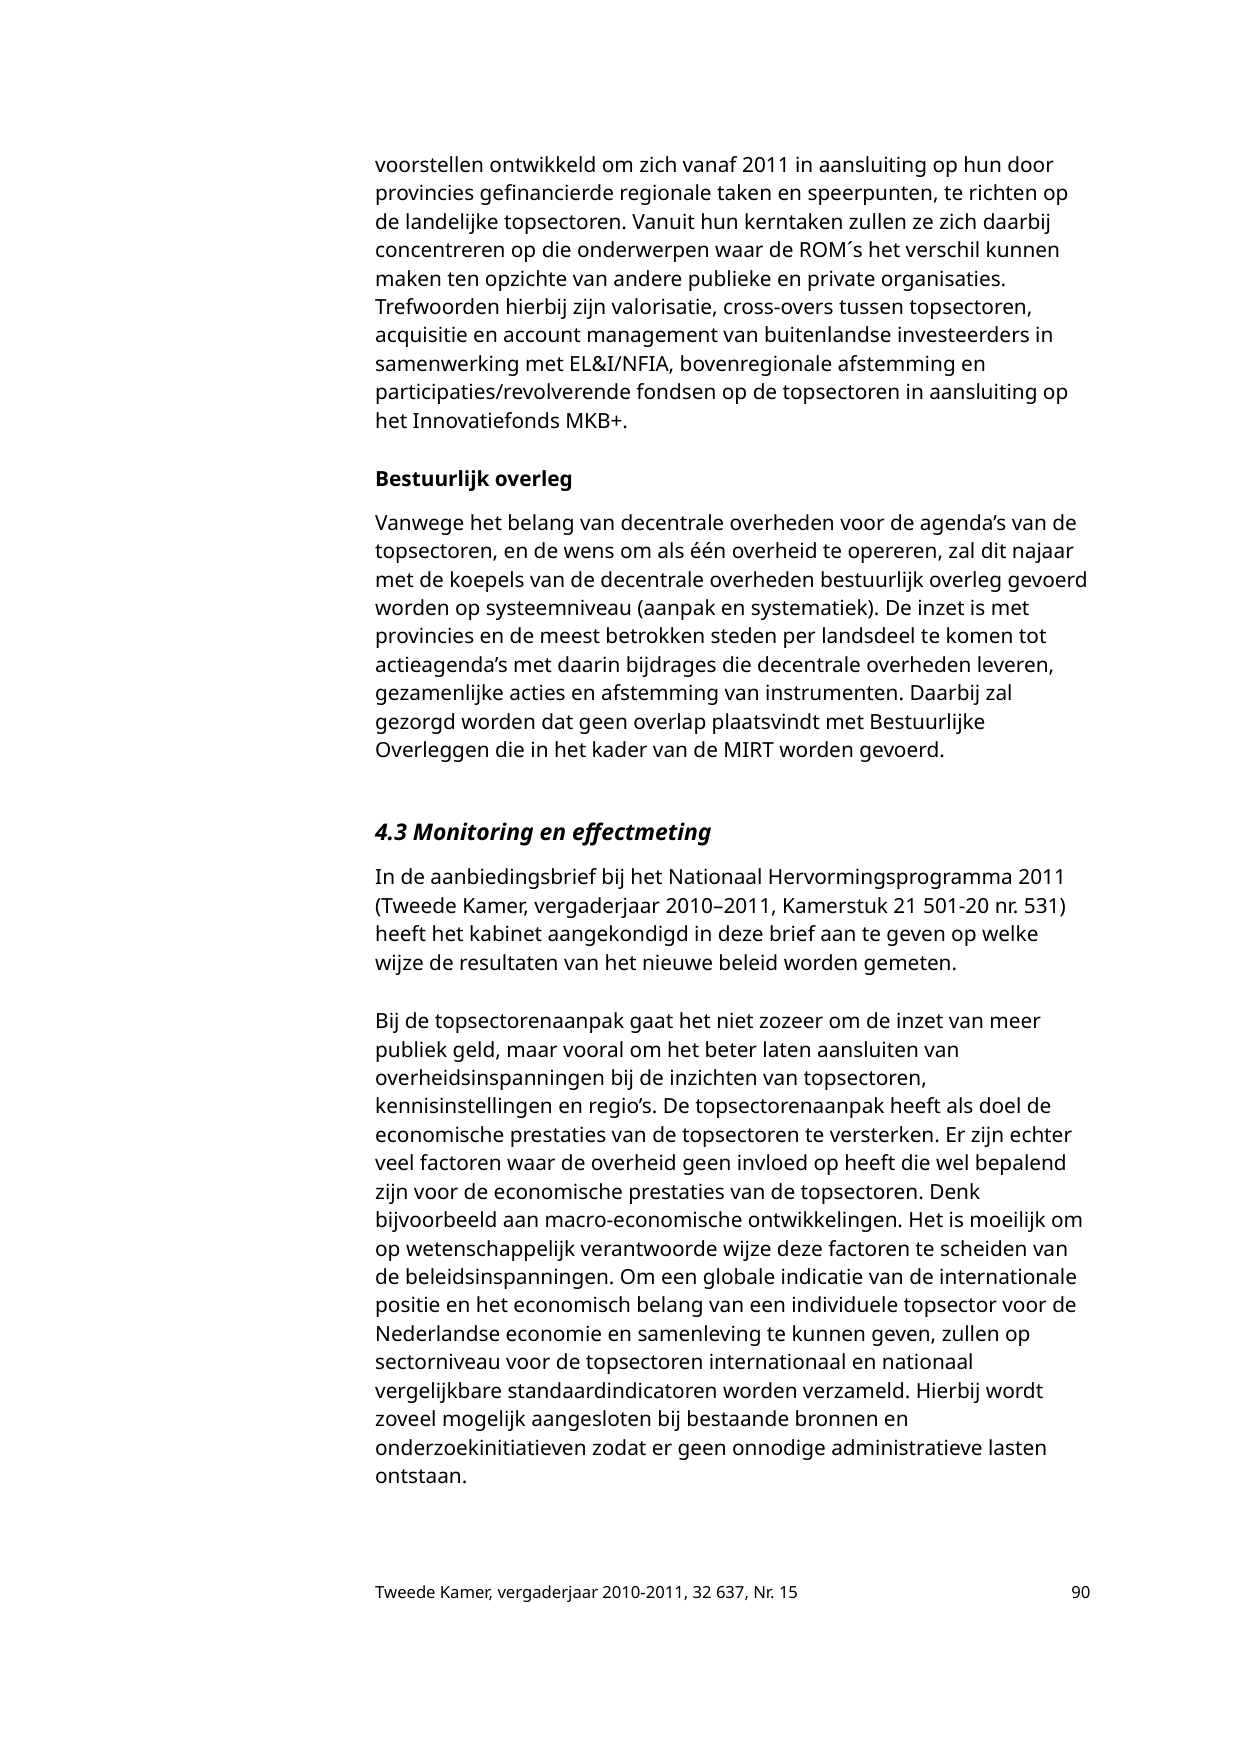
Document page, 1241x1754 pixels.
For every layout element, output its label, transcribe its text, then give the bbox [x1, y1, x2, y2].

text voorstellen ontwikkeld om zich vanaf 2011 in aansluiting op hun door provincies gefinancierde regionale taken en speerpunten, te richten op de landelijke topsectoren. Vanuit hun kerntaken zullen ze zich daarbij concentreren op die onderwerpen waar de ROM´s het verschil kunnen maken ten opzichte van andere publieke en private organisaties. Trefwoorden hierbij zijn valorisatie, cross-overs tussen topsectoren, acquisitie en account management van buitenlandse investeerders in samenwerking met EL&I/NFIA, bovenregionale afstemming en participaties/revolverende fondsen op de topsectoren in aansluiting op het Innovatiefonds MKB+. [375, 150, 1090, 434]
text Vanwege het belang van decentrale overheden voor de agenda’s van de topsectoren, en de wens om als één overheid te opereren, zal dit najaar met de koepels van de decentrale overheden bestuurlijk overleg gevoerd worden op systeemniveau (aanpak en systematiek). De inzet is met provincies en de meest betrokken steden per landsdeel te komen tot actieagenda’s met daarin bijdrages die decentrale overheden leveren, gezamenlijke acties en afstemming van instrumenten. Daarbij zal gezorgd worden dat geen overlap plaatsvindt met Bestuurlijke Overleggen die in het kader van de MIRT worden gevoerd. [375, 508, 1090, 764]
text In de aanbiedingsbrief bij het Nationaal Hervormingsprogramma 2011 (Tweede Kamer, vergaderjaar 2010–2011, Kamerstuk 21 501-20 nr. 531) heeft het kabinet aangekondigd in deze brief aan te geven op welke wijze de resultaten van het nieuwe beleid worden gemeten. [375, 862, 1090, 976]
subtitle 4.3 Monitoring en effectmeting [375, 816, 1090, 847]
text Bij de topsectorenaanpak gaat het niet zozeer om de inzet van meer publiek geld, maar vooral om het beter laten aansluiten van overheidsinspanningen bij de inzichten van topsectoren, kennisinstellingen en regio’s. De topsectorenaanpak heeft als doel de economische prestaties van de topsectoren te versterken. Er zijn echter veel factoren waar de overheid geen invloed op heeft die wel bepalend zijn voor de economische prestaties van de topsectoren. Denk bijvoorbeeld aan macro-economische ontwikkelingen. Het is moeilijk om op wetenschappelijk verantwoorde wijze deze factoren te scheiden van de beleidsinspanningen. Om een globale indicatie van de internationale positie en het economisch belang van een individuele topsector voor de Nederlandse economie en samenleving te kunnen geven, zullen op sectorniveau voor de topsectoren internationaal en nationaal vergelijkbare standaardindicatoren worden verzameld. Hierbij wordt zoveel mogelijk aangesloten bij bestaande bronnen en onderzoekinitiatieven zodat er geen onnodige administratieve lasten ontstaan. [375, 1006, 1090, 1490]
text Bestuurlijk overleg [375, 464, 1090, 493]
